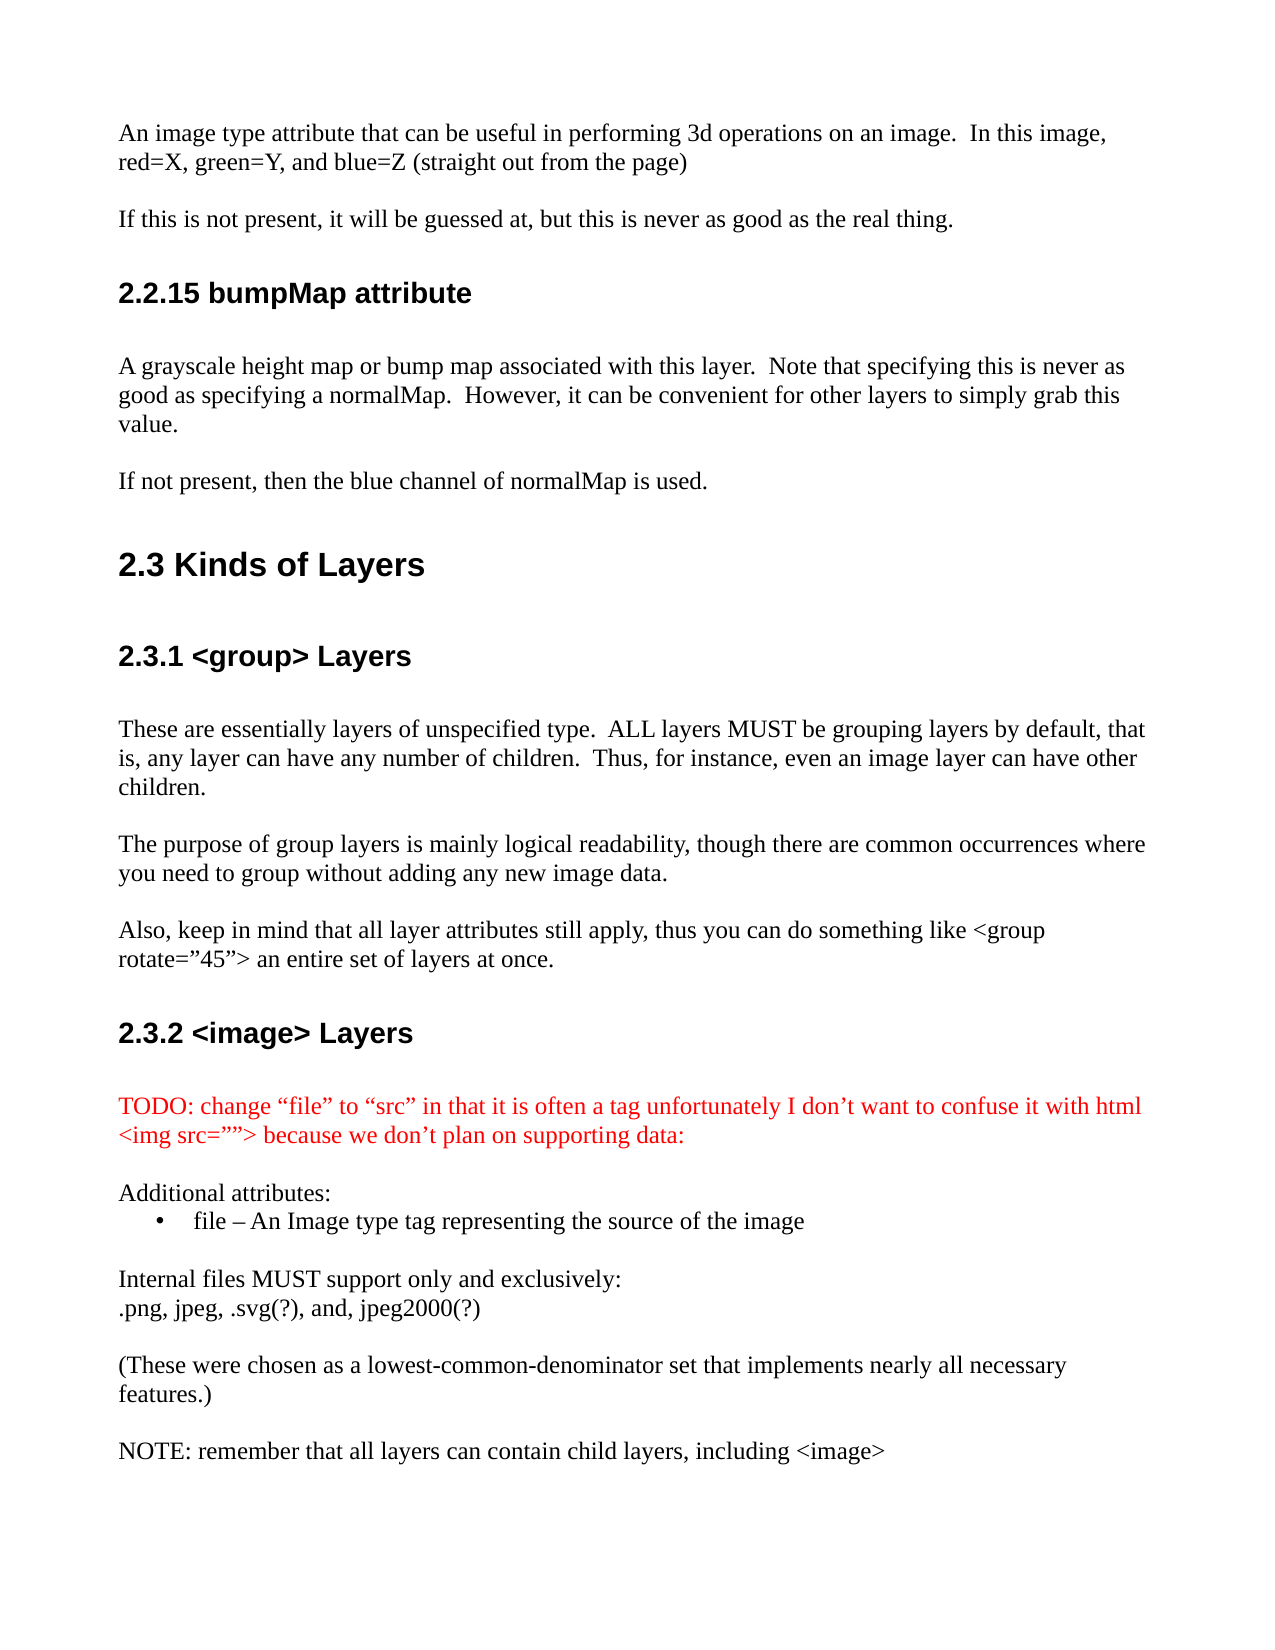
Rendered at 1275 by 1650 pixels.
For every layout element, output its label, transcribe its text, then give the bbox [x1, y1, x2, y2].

text An image type attribute that can be useful in performing 3d operations on an image. In this image, red=X, green=Y, and blue=Z (straight out from the page) [118, 118, 1157, 176]
subtitle 2.3 Kinds of Layers [118, 545, 1157, 583]
text NOTE: remember that all layers can contain child layers, including <image> [118, 1436, 1157, 1465]
list file – An Image type tag representing the source of the image [156, 1206, 1157, 1235]
text Internal files MUST support only and exclusively: [118, 1264, 1157, 1293]
text If this is not present, it will be guessed at, but this is never as good as the real thing. [118, 204, 1157, 233]
text (These were chosen as a lowest-common-denominator set that implements nearly all necessary features.) [118, 1350, 1157, 1408]
text TODO: change “file” to “src” in that it is often a tag unfortunately I don’t want to confuse it with html <img src=””> because we don’t plan on supporting data: [118, 1091, 1157, 1149]
subtitle 2.2.15 bumpMap attribute [118, 276, 1157, 310]
text Also, keep in mind that all layer attributes still apply, thus you can do something like <group rotate=”45”> an entire set of layers at once. [118, 916, 1157, 973]
text Additional attributes: [118, 1178, 1157, 1206]
text If not present, then the blue channel of normalMap is used. [118, 466, 1157, 495]
text A grayscale height map or bump map associated with this layer. Note that specifying this is never as good as specifying a normalMap. However, it can be convenient for other layers to simply grab this value. [118, 351, 1157, 438]
text .png, jpeg, .svg(?), and, jpeg2000(?) [118, 1293, 1157, 1321]
subtitle 2.3.2 <image> Layers [118, 1016, 1157, 1050]
text These are essentially layers of unspecified type. ALL layers MUST be grouping layers by default, that is, any layer can have any number of children. Thus, for instance, even an image layer can have other children. [118, 714, 1157, 801]
subtitle 2.3.1 <group> Layers [118, 639, 1157, 673]
text The purpose of group layers is mainly logical readability, though there are common occurrences where you need to group without adding any new image data. [118, 829, 1157, 887]
